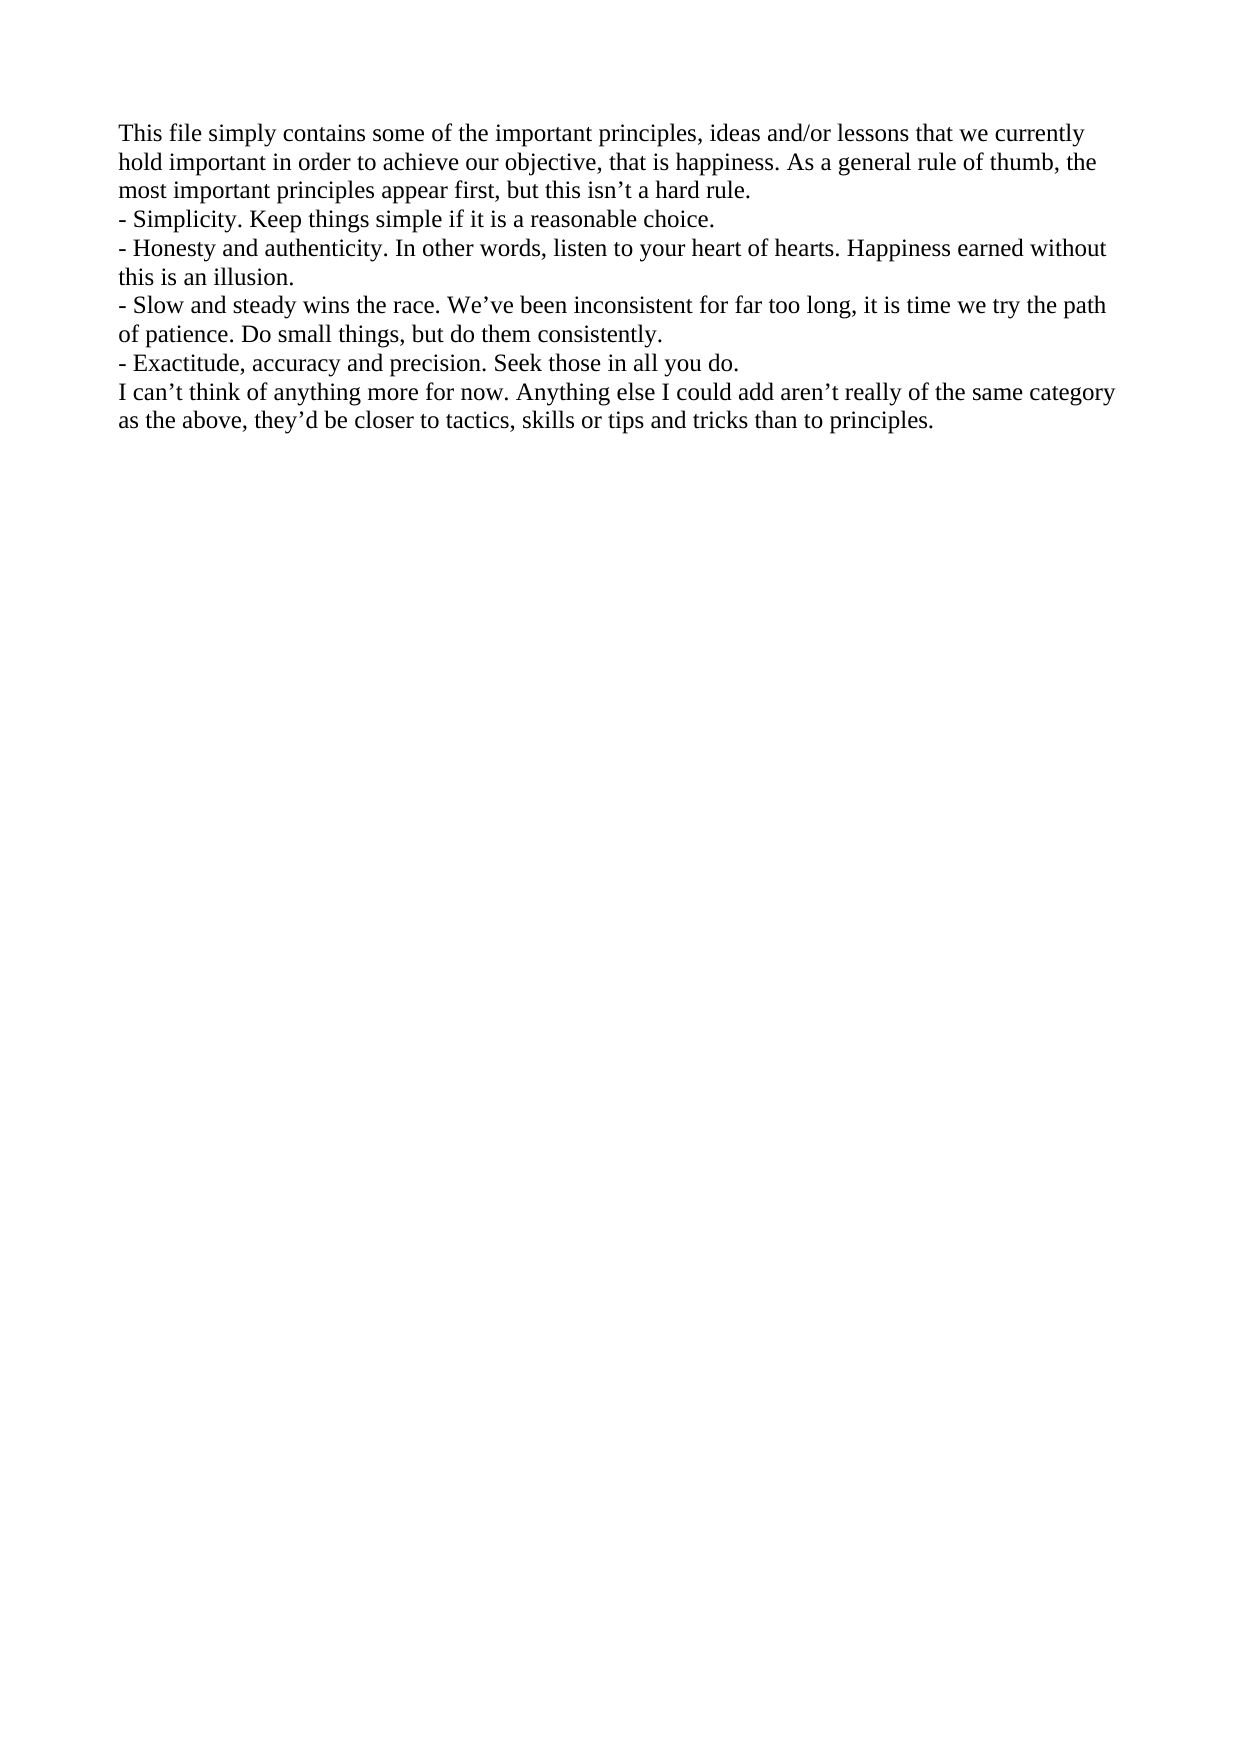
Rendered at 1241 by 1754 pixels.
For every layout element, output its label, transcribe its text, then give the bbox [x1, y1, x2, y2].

text - Exactitude, accuracy and precision. Seek those in all you do. [118, 348, 1122, 377]
text I can’t think of anything more for now. Anything else I could add aren’t really of the same category as the above, they’d be closer to tactics, skills or tips and tricks than to principles. [118, 377, 1122, 434]
text This file simply contains some of the important principles, ideas and/or lessons that we currently hold important in order to achieve our objective, that is happiness. As a general rule of thumb, the most important principles appear first, but this isn’t a hard rule. [118, 118, 1122, 204]
text - Simplicity. Keep things simple if it is a reasonable choice. [118, 204, 1122, 233]
text - Honesty and authenticity. In other words, listen to your heart of hearts. Happiness earned without this is an illusion. [118, 233, 1122, 291]
text - Slow and steady wins the race. We’ve been inconsistent for far too long, it is time we try the path of patience. Do small things, but do them consistently. [118, 291, 1122, 348]
